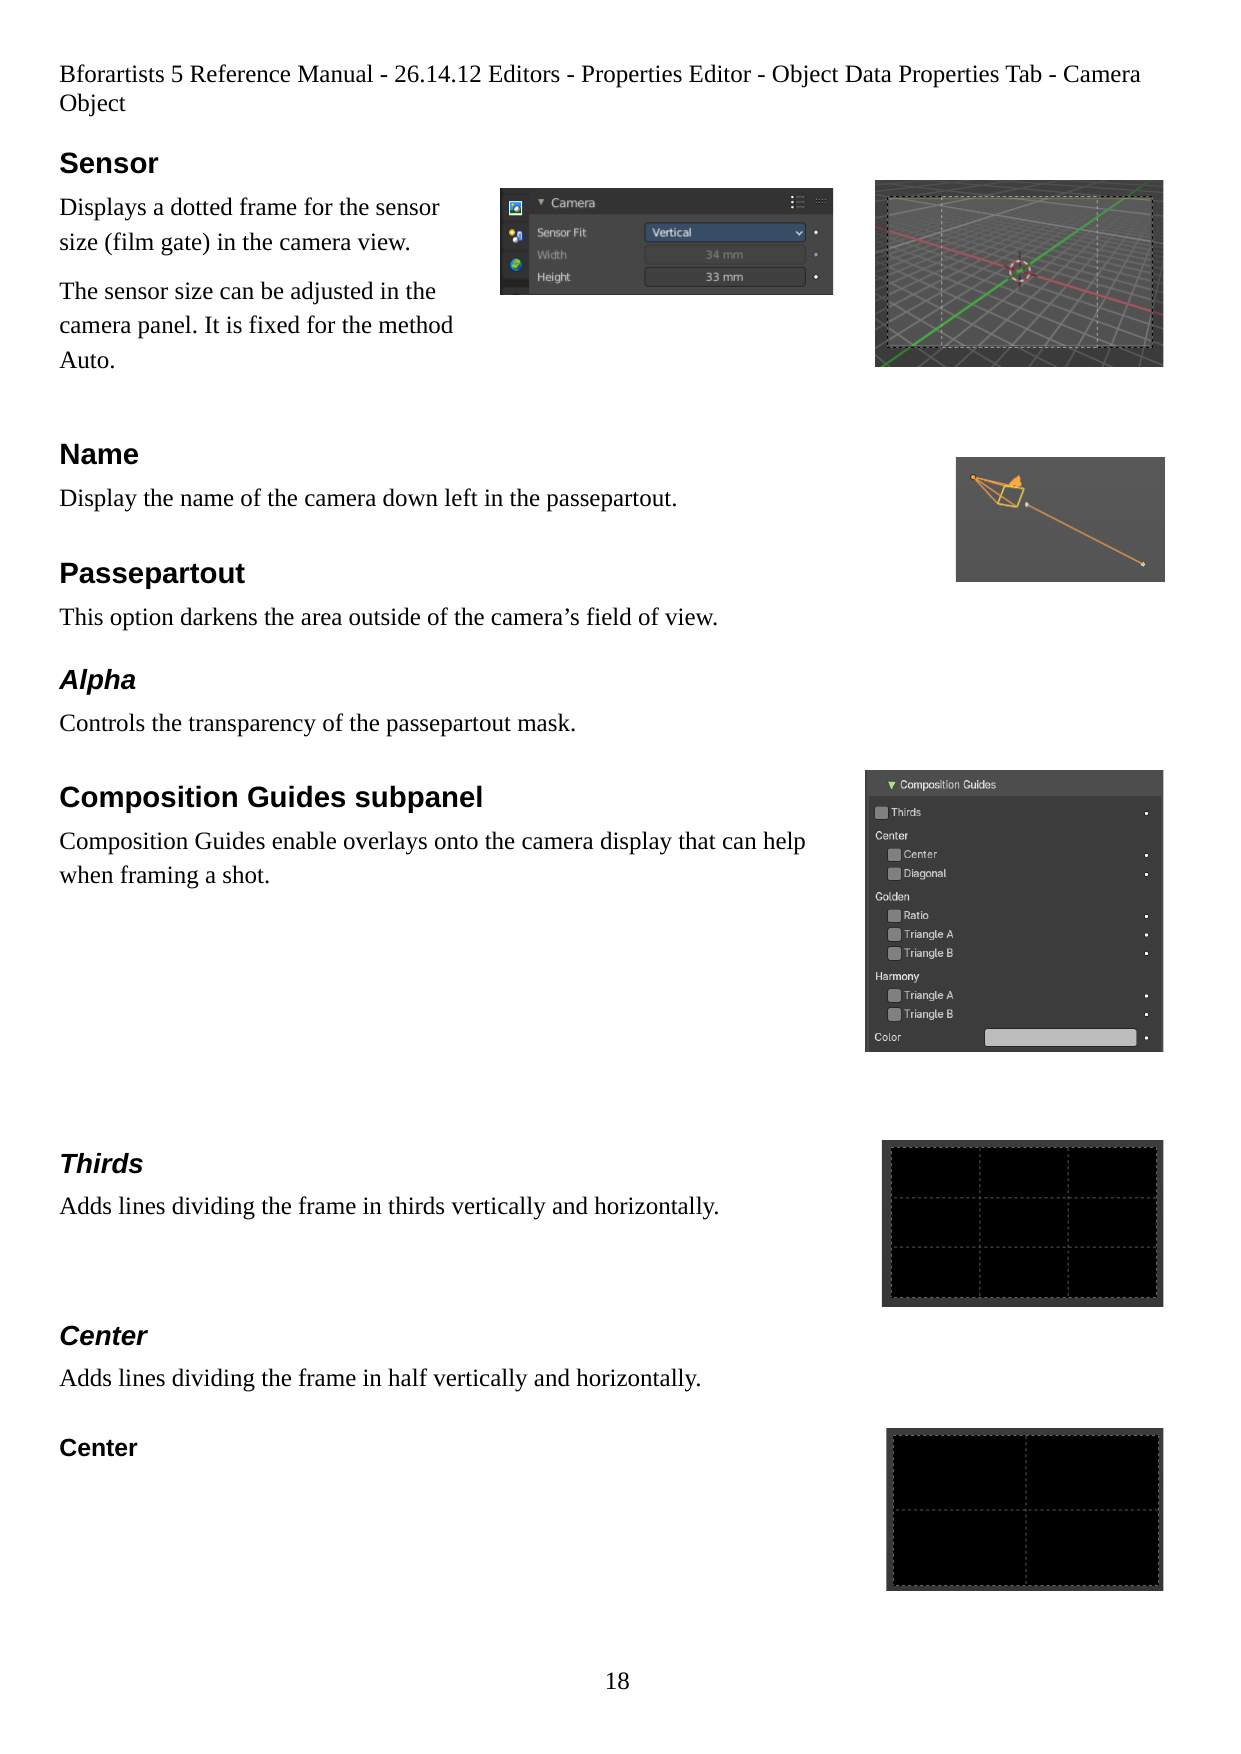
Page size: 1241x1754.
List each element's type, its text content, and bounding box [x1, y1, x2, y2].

text Adds lines dividing the frame in half vertically and horizontally. [59, 1363, 1181, 1392]
text The sensor size can be adjusted in the camera panel. It is fixed for the method Auto. [59, 276, 1181, 373]
subtitle Name [59, 437, 1181, 471]
subtitle Center [59, 1319, 1181, 1351]
subtitle Passepartout [59, 556, 1181, 589]
text Adds lines dividing the frame in thirds vertically and horizontally. [59, 1191, 881, 1220]
text Display the name of the camera down left in the passepartout. [59, 483, 955, 512]
subtitle [1164, 1147, 1181, 1179]
subtitle [1164, 1433, 1181, 1462]
subtitle Sensor [59, 146, 1181, 180]
subtitle Center [59, 1433, 886, 1462]
subtitle Composition Guides subpanel [59, 780, 865, 813]
text [834, 192, 875, 256]
picture [886, 1428, 1164, 1591]
picture [865, 770, 1164, 1052]
picture [955, 457, 1165, 582]
subtitle Thirds [59, 1147, 881, 1179]
picture [500, 188, 834, 295]
subtitle Alpha [59, 663, 1181, 695]
text Controls the transparency of the passepartout mask. [59, 708, 1181, 736]
text Displays a dotted frame for the sensor size (film gate) in the camera view. [59, 192, 500, 256]
picture [881, 1140, 1164, 1307]
subtitle [1164, 780, 1181, 813]
picture [875, 180, 1164, 367]
text This option darkens the area outside of the camera’s field of view. [59, 602, 1181, 631]
text Composition Guides enable overlays onto the camera display that can help when framing a shot. [59, 826, 865, 889]
